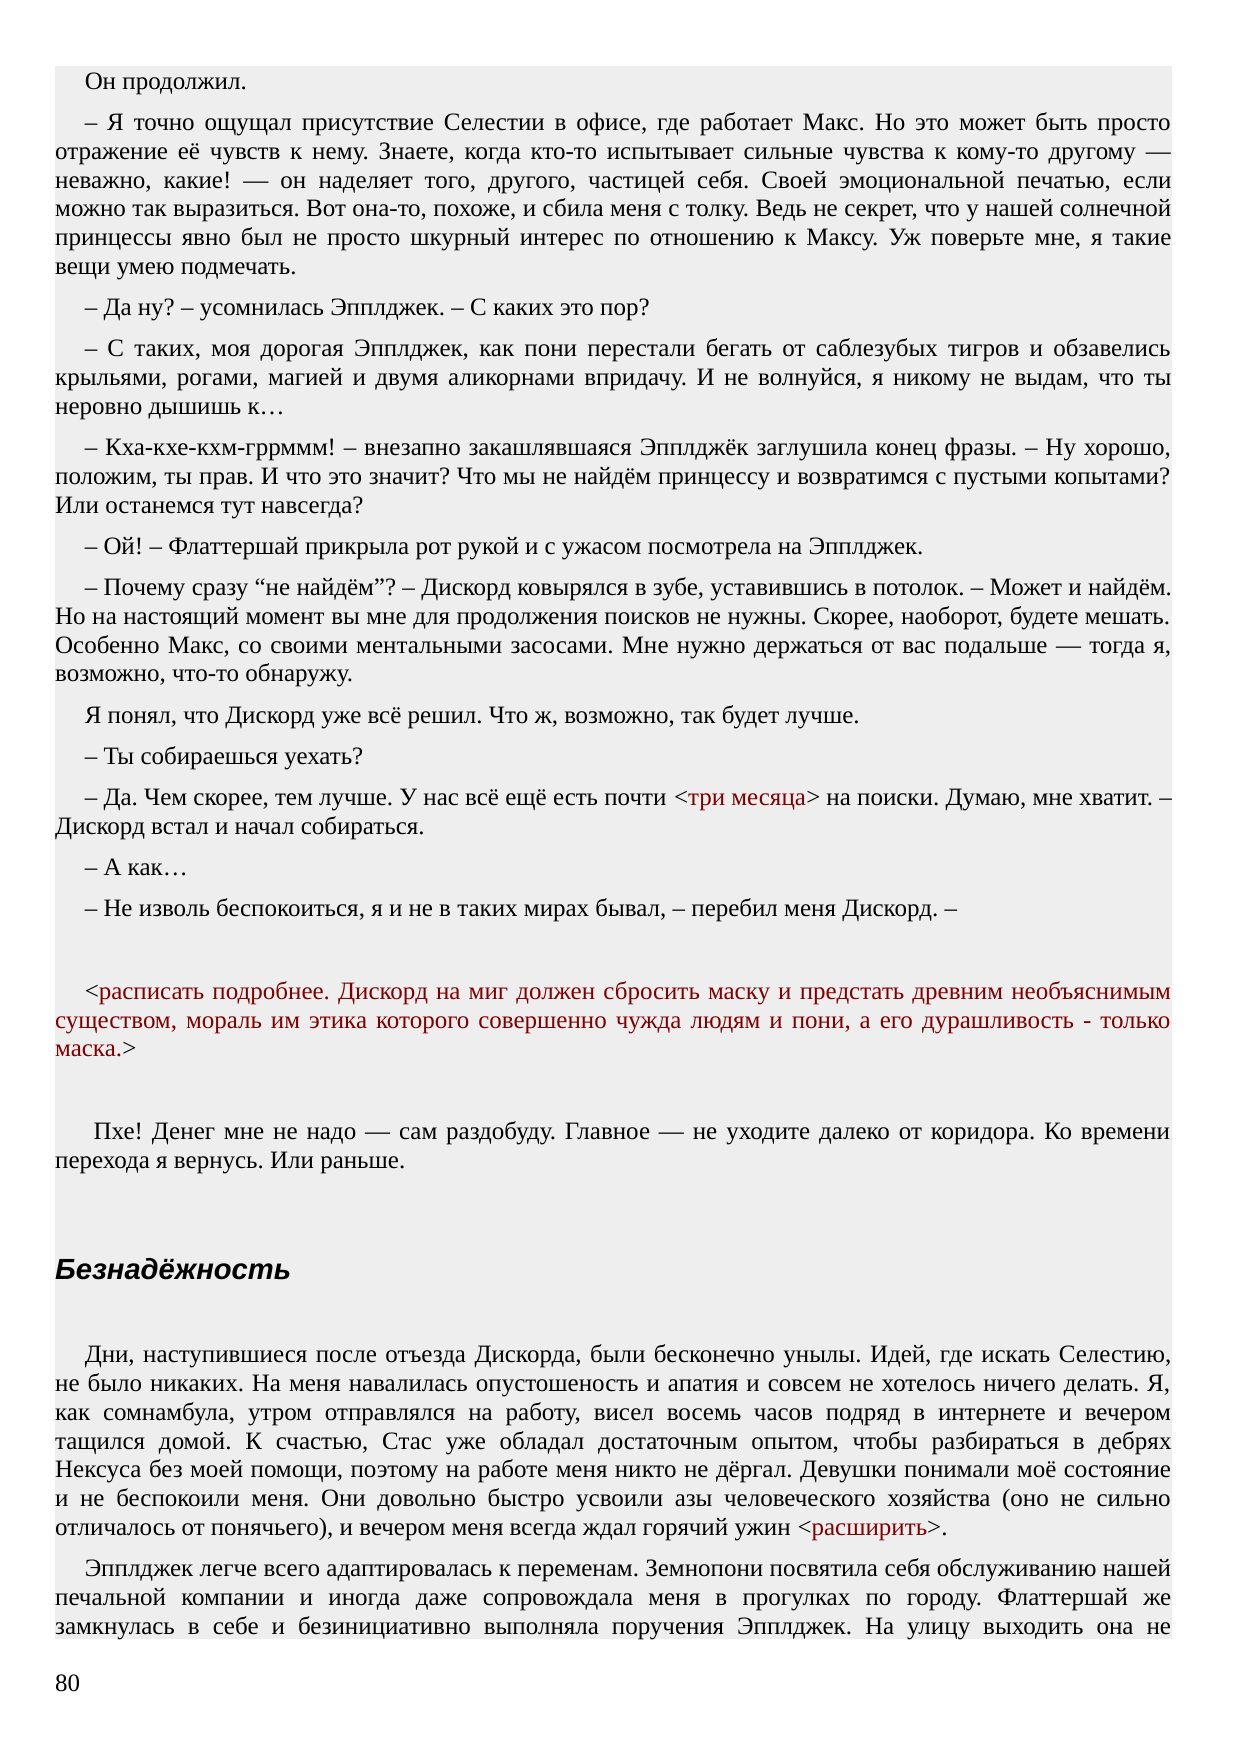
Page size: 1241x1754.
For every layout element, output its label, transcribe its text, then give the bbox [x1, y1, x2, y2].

text – Не изволь беспокоиться, я и не в таких мирах бывал, – перебил меня Дискорд. – [55, 893, 1172, 922]
text – Кха-кхе-кхм-гррммм! – внезапно закашлявшаяся Эпплджёк заглушила конец фразы. – Ну хорошо, положим, ты прав. И что это значит? Что мы не найдём принцессу и возвратимся с пустыми копытами? Или останемся тут навсегда? [55, 432, 1172, 518]
text – Я точно ощущал присутствие Селестии в офисе, где работает Макс. Но это может быть просто отражение её чувств к нему. Знаете, когда кто-то испытывает сильные чувства к кому-то другому — неважно, какие! — он наделяет того, другого, частицей себя. Своей эмоциональной печатью, если можно так выразиться. Вот она-то, похоже, и сбила меня с толку. Ведь не секрет, что у нашей солнечной принцессы явно был не просто шкурный интерес по отношению к Максу. Уж поверьте мне, я такие вещи умею подмечать. [55, 107, 1172, 280]
text Он продолжил. [55, 66, 1172, 95]
text – Ой! – Флаттершай прикрыла рот рукой и с ужасом посмотрела на Эпплджек. [55, 531, 1172, 560]
text – Да. Чем скорее, тем лучше. У нас всё ещё есть почти <три месяца> на поиски. Думаю, мне хватит. – Дискорд встал и начал собираться. [55, 782, 1172, 840]
text – А как… [55, 852, 1172, 881]
text – С таких, моя дорогая Эпплджек, как пони перестали бегать от саблезубых тигров и обзавелись крыльями, рогами, магией и двумя аликорнами впридачу. И не волнуйся, я никому не выдам, что ты неровно дышишь к… [55, 333, 1172, 420]
subtitle Безнадёжность [55, 1252, 1172, 1286]
text Пхе! Денег мне не надо — сам раздобуду. Главное — не уходите далеко от коридора. Ко времени перехода я вернусь. Или раньше. [55, 1116, 1172, 1173]
text Дни, наступившиеся после отъезда Дискорда, были бесконечно унылы. Идей, где искать Селестию, не было никаких. На меня навалилась опустошеность и апатия и совсем не хотелось ничего делать. Я, как сомнамбула, утром отправлялся на работу, висел восемь часов подряд в интернете и вечером тащился домой. К счастью, Стас уже обладал достаточным опытом, чтобы разбираться в дебрях Нексуса без моей помощи, поэтому на работе меня никто не дёргал. Девушки понимали моё состояние и не беспокоили меня. Они довольно быстро усвоили азы человеческого хозяйства (оно не сильно отличалось от понячьего), и вечером меня всегда ждал горячий ужин <расширить>. [55, 1339, 1172, 1541]
text Я понял, что Дискорд уже всё решил. Что ж, возможно, так будет лучше. [55, 700, 1172, 728]
text <расписать подробнее. Дискорд на миг должен сбросить маску и предстать древним необъяснимым существом, мораль им этика которого совершенно чужда людям и пони, а его дурашливость - только маска.> [55, 976, 1172, 1062]
text – Ты собираешься уехать? [55, 741, 1172, 770]
text – Да ну? – усомнилась Эпплджек. – С каких это пор? [55, 292, 1172, 321]
text Эпплджек легче всего адаптировалась к переменам. Земнопони посвятила себя обслуживанию нашей печальной компании и иногда даже сопровождала меня в прогулках по городу. Флаттершай же замкнулась в себе и безинициативно выполняла поручения Эпплджек. На улицу выходить она не [55, 1553, 1172, 1639]
text – Почему сразу “не найдём”? – Дискорд ковырялся в зубе, уставившись в потолок. – Может и найдём. Но на настоящий момент вы мне для продолжения поисков не нужны. Скорее, наоборот, будете мешать. Особенно Макс, со своими ментальными засосами. Мне нужно держаться от вас подальше — тогда я, возможно, что-то обнаружу. [55, 572, 1172, 687]
